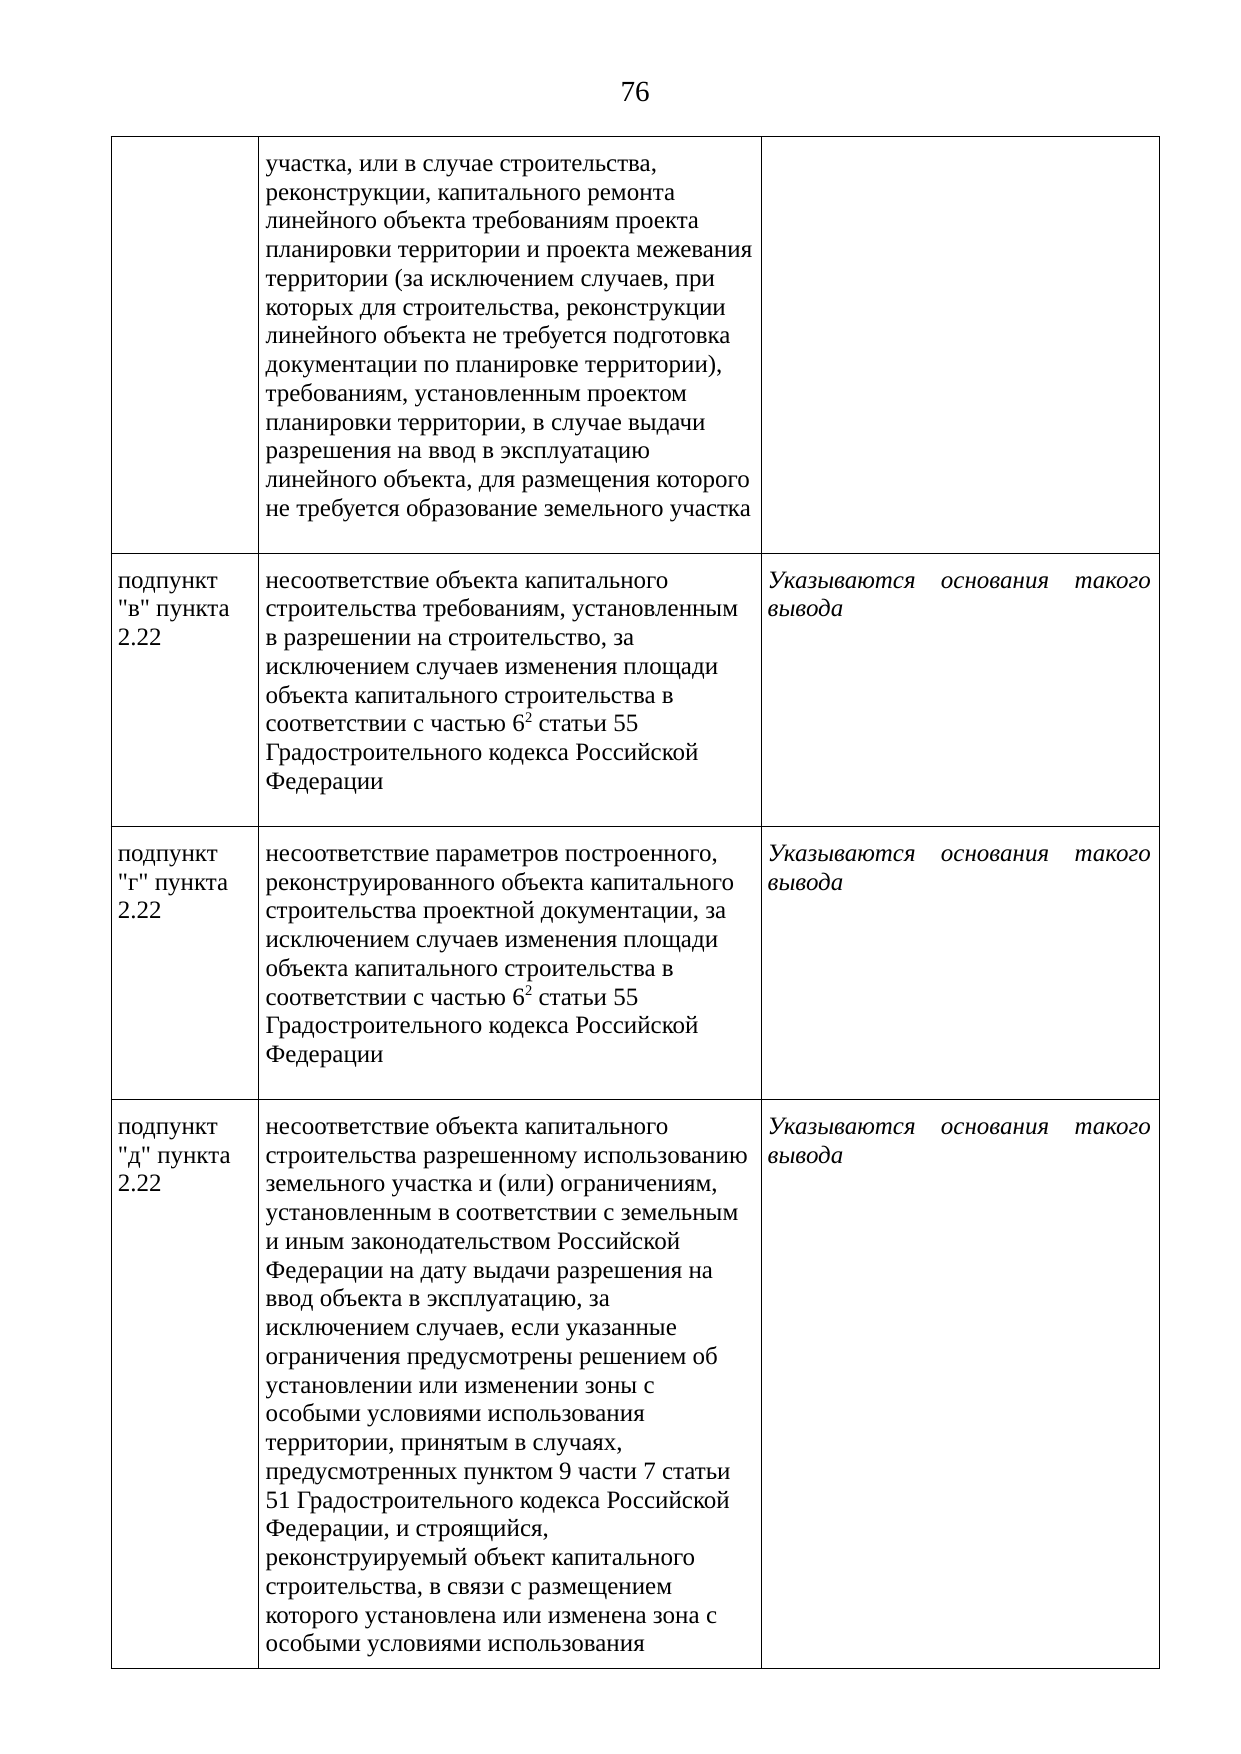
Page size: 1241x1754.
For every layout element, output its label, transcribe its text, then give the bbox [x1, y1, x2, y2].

table_cell несоответствие объекта капитального строительства требованиям, установленным в разрешении на строительство, за исключением случаев изменения площади объекта капитального строительства в соответствии с частью 62 статьи 55 Градостроительного кодекса Российской Федерации [259, 554, 761, 826]
table_cell подпункт "г" пункта 2.22 [112, 827, 258, 1099]
table_cell [112, 137, 258, 553]
table_cell Указываются основания такого вывода [762, 827, 1159, 1099]
table_cell подпункт "в" пункта 2.22 [112, 554, 258, 826]
table_cell участка, или в случае строительства, реконструкции, капитального ремонта линейного объекта требованиям проекта планировки территории и проекта межевания территории (за исключением случаев, при которых для строительства, реконструкции линейного объекта не требуется подготовка документации по планировке территории), требованиям, установленным проектом планировки территории, в случае выдачи разрешения на ввод в эксплуатацию линейного объекта, для размещения которого не требуется образование земельного участка [259, 137, 761, 553]
table_cell несоответствие объекта капитального строительства разрешенному использованию земельного участка и (или) ограничениям, установленным в соответствии с земельным и иным законодательством Российской Федерации на дату выдачи разрешения на ввод объекта в эксплуатацию, за исключением случаев, если указанные ограничения предусмотрены решением об установлении или изменении зоны с особыми условиями использования территории, принятым в случаях, предусмотренных пунктом 9 части 7 статьи 51 Градостроительного кодекса Российской Федерации, и строящийся, реконструируемый объект капитального строительства, в связи с размещением которого установлена или изменена зона с особыми условиями использования [259, 1100, 761, 1668]
table_cell несоответствие параметров построенного, реконструированного объекта капитального строительства проектной документации, за исключением случаев изменения площади объекта капитального строительства в соответствии с частью 62 статьи 55 Градостроительного кодекса Российской Федерации [259, 827, 761, 1099]
table_cell подпункт "д" пункта 2.22 [112, 1100, 258, 1668]
table_cell Указываются основания такого вывода [762, 554, 1159, 826]
table_cell Указываются основания такого вывода [762, 1100, 1159, 1668]
table_cell [762, 137, 1159, 553]
